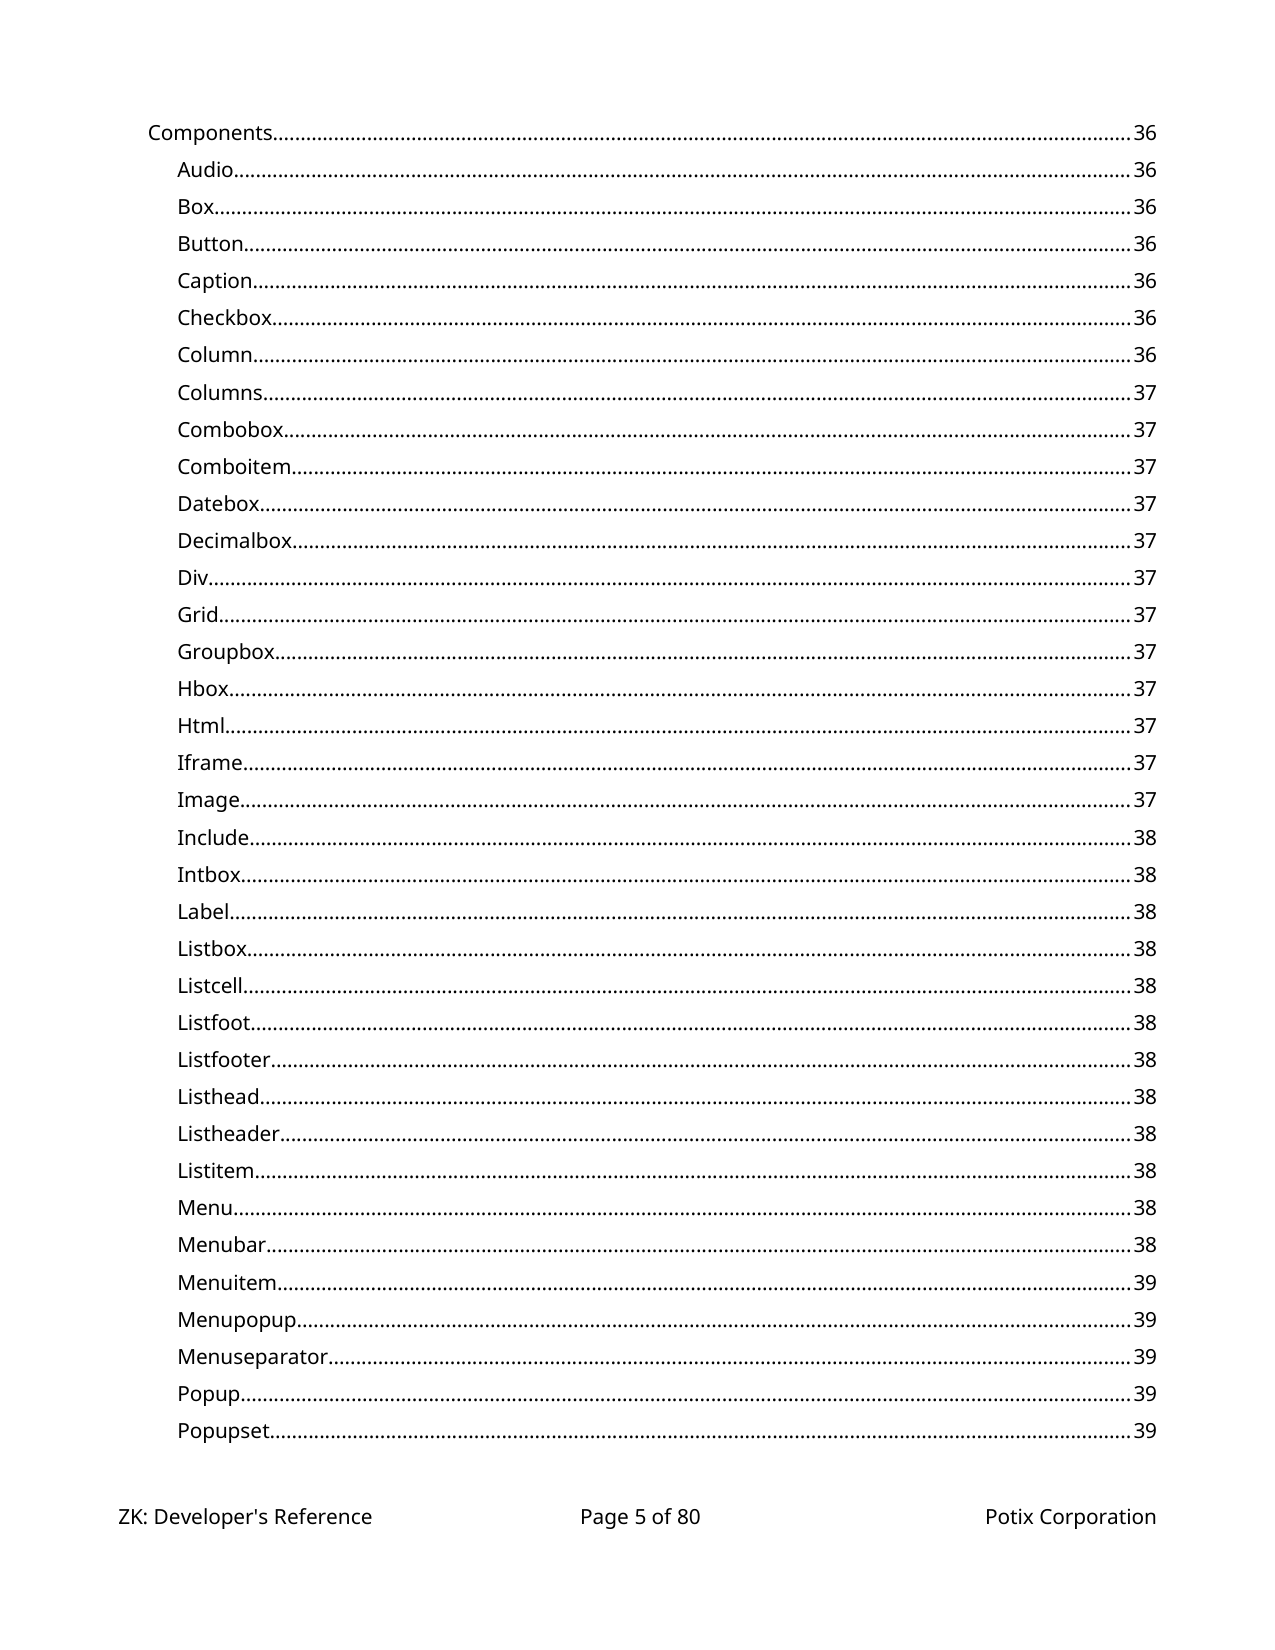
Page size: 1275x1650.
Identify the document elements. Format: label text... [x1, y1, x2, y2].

text Box 36 [177, 192, 1157, 221]
text Iframe 37 [177, 748, 1157, 777]
text Listbox 38 [177, 934, 1157, 962]
text Menupopup 39 [177, 1305, 1157, 1333]
text Label 38 [177, 897, 1157, 925]
text Listitem 38 [177, 1156, 1157, 1185]
text Hbox 37 [177, 674, 1157, 703]
text Checkbox 36 [177, 303, 1157, 332]
text Components 36 [148, 118, 1157, 146]
text Image 37 [177, 786, 1157, 814]
text Menuseparator 39 [177, 1342, 1157, 1370]
text Intbox 38 [177, 860, 1157, 888]
text Comboitem 37 [177, 452, 1157, 480]
text Decimalbox 37 [177, 526, 1157, 554]
text Button 36 [177, 229, 1157, 258]
text Include 38 [177, 823, 1157, 851]
text Menu 38 [177, 1193, 1157, 1222]
text Audio 36 [177, 155, 1157, 183]
text Html 37 [177, 711, 1157, 740]
text Listhead 38 [177, 1082, 1157, 1111]
text Menuitem 39 [177, 1268, 1157, 1296]
text Columns 37 [177, 378, 1157, 406]
text Listheader 38 [177, 1119, 1157, 1148]
text Groupbox 37 [177, 637, 1157, 666]
text Div 37 [177, 563, 1157, 591]
text Popup 39 [177, 1379, 1157, 1407]
text Menubar 38 [177, 1231, 1157, 1259]
text Datebox 37 [177, 489, 1157, 517]
text Column 36 [177, 341, 1157, 369]
text Listfoot 38 [177, 1008, 1157, 1036]
text Grid 37 [177, 600, 1157, 628]
text Listcell 38 [177, 971, 1157, 999]
text Caption 36 [177, 266, 1157, 295]
text Combobox 37 [177, 415, 1157, 443]
text Listfooter 38 [177, 1045, 1157, 1073]
text Popupset 39 [177, 1416, 1157, 1444]
